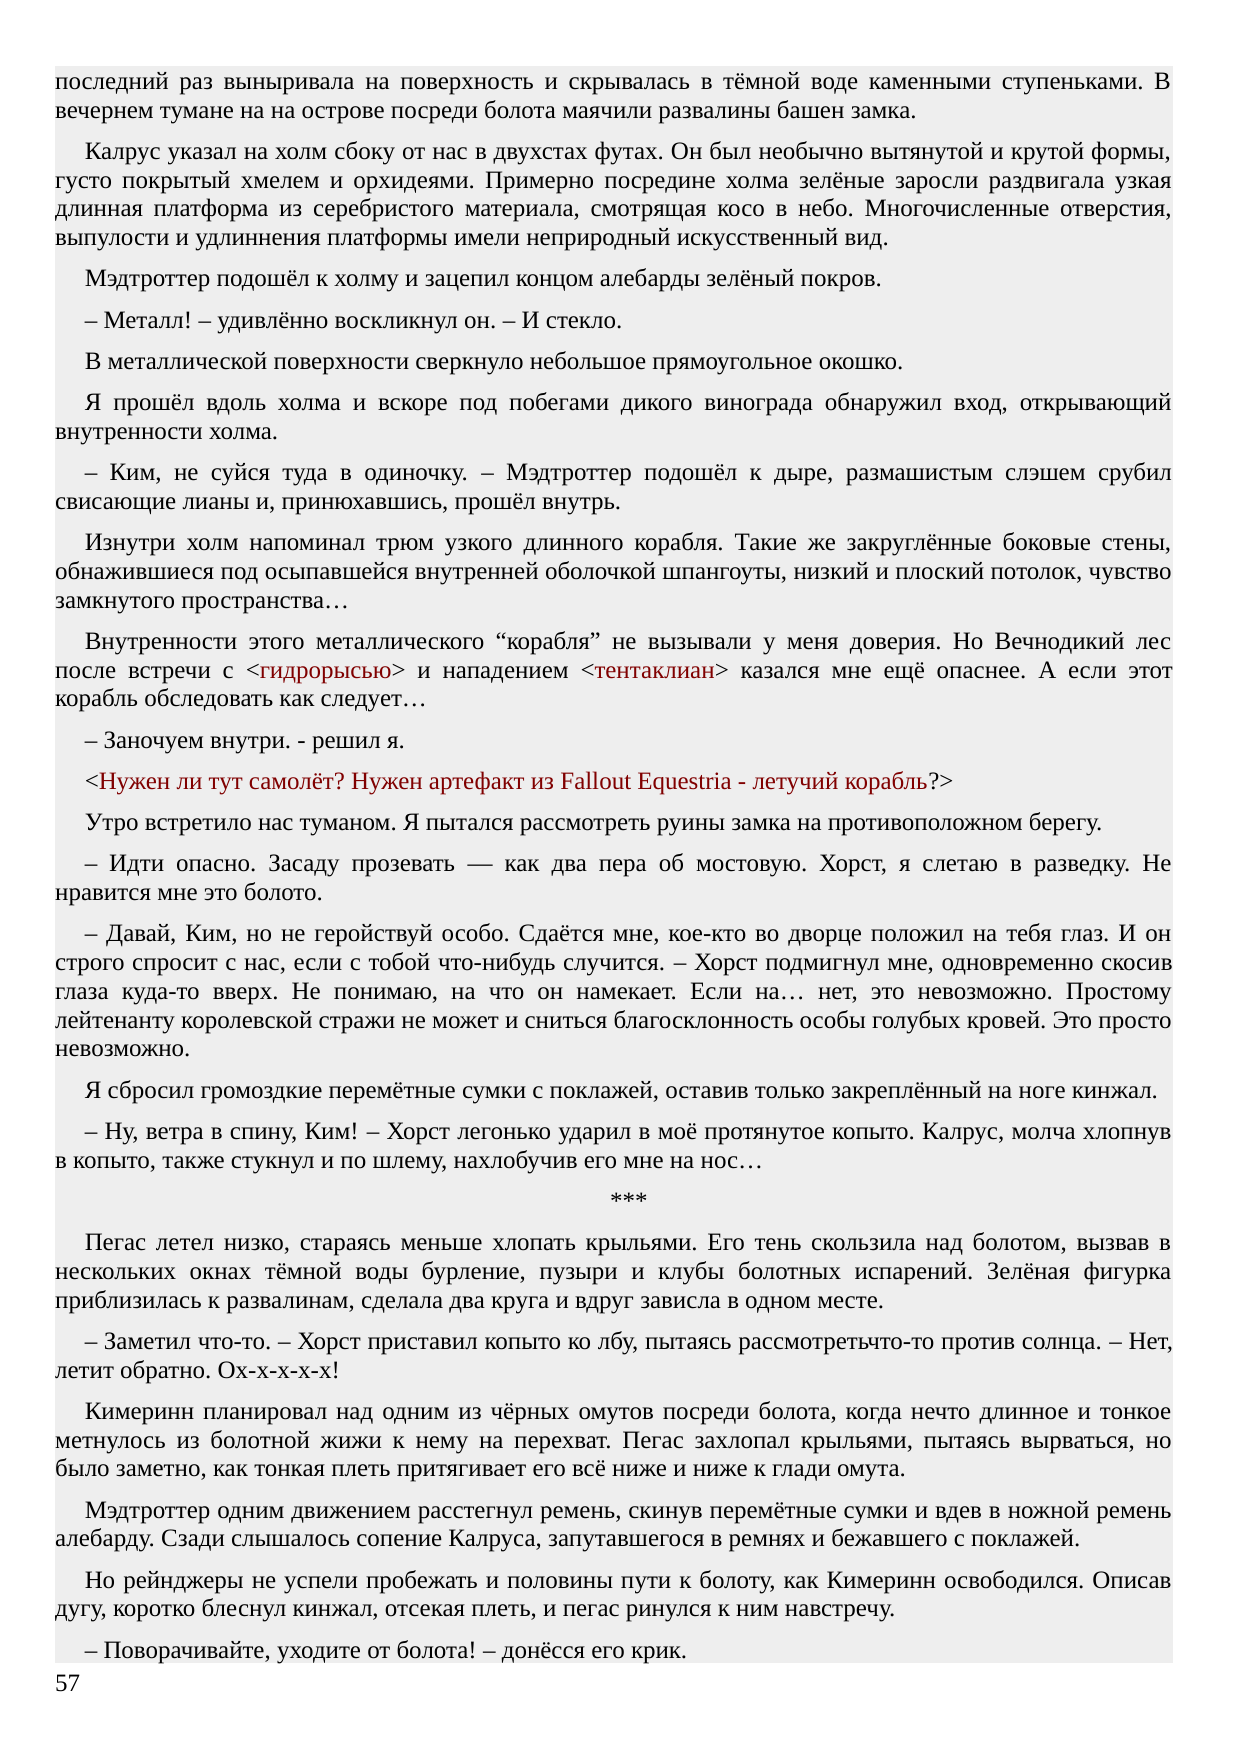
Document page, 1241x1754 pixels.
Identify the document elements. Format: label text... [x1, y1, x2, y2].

text – Давай, Ким, но не геройствуй особо. Сдаётся мне, кое-кто во дворце положил на тебя глаз. И он строго спросит с нас, если с тобой что-нибудь случится. – Хорст подмигнул мне, одновременно скосив глаза куда-то вверх. Не понимаю, на что он намекает. Если на… нет, это невозможно. Простому лейтенанту королевской стражи не может и сниться благосклонность особы голубых кровей. Это просто невозможно. [55, 918, 1173, 1062]
text – Заночуем внутри. - решил я. [55, 725, 1173, 753]
text *** [55, 1186, 1173, 1215]
text Но рейнджеры не успели пробежать и половины пути к болоту, как Кимеринн освободился. Описав дугу, коротко блеснул кинжал, отсекая плеть, и пегас ринулся к ним навстречу. [55, 1565, 1173, 1622]
text Пегас летел низко, стараясь меньше хлопать крыльями. Его тень скользила над болотом, вызвав в нескольких окнах тёмной воды бурление, пузыри и клубы болотных испарений. Зелёная фигурка приблизилась к развалинам, сделала два круга и вдруг зависла в одном месте. [55, 1227, 1173, 1313]
text – Металл! – удивлённо воскликнул он. – И стекло. [55, 305, 1173, 333]
text <Нужен ли тут самолёт? Нужен артефакт из Fallout Equestria - летучий корабль?> [55, 766, 1173, 795]
text – Ким, не суйся туда в одиночку. – Мэдтроттер подошёл к дыре, размашистым слэшем срубил свисающие лианы и, принюхавшись, прошёл внутрь. [55, 457, 1173, 515]
text – Поворачивайте, уходите от болота! – донёсся его крик. [55, 1635, 1173, 1663]
text Я прошёл вдоль холма и вскоре под побегами дикого винограда обнаружил вход, открывающий внутренности холма. [55, 387, 1173, 445]
text последний раз выныривала на поверхность и скрывалась в тёмной воде каменными ступеньками. В вечернем тумане на на острове посреди болота маячили развалины башен замка. [55, 66, 1173, 123]
text – Заметил что-то. – Хорст приставил копыто ко лбу, пытаясь рассмотретьчто-то против солнца. – Нет, летит обратно. Ох-х-х-х-х! [55, 1326, 1173, 1383]
text Калрус указал на холм сбоку от нас в двухстах футах. Он был необычно вытянутой и крутой формы, густо покрытый хмелем и орхидеями. Примерно посредине холма зелёные заросли раздвигала узкая длинная платформа из серебристого материала, смотрящая косо в небо. Многочисленные отверстия, выпулости и удлиннения платформы имели неприродный искусственный вид. [55, 136, 1173, 251]
text В металлической поверхности сверкнуло небольшое прямоугольное окошко. [55, 346, 1173, 375]
text Изнутри холм напоминал трюм узкого длинного корабля. Такие же закруглённые боковые стены, обнажившиеся под осыпавшейся внутренней оболочкой шпангоуты, низкий и плоский потолок, чувство замкнутого пространства… [55, 527, 1173, 613]
text Внутренности этого металлического “корабля” не вызывали у меня доверия. Но Вечнодикий лес после встречи с <гидрорысью> и нападением <тентаклиан> казался мне ещё опаснее. А если этот корабль обследовать как следует… [55, 626, 1173, 712]
text Мэдтроттер подошёл к холму и зацепил концом алебарды зелёный покров. [55, 263, 1173, 292]
text Утро встретило нас туманом. Я пытался рассмотреть руины замка на противоположном берегу. [55, 807, 1173, 836]
text Мэдтроттер одним движением расстегнул ремень, скинув перемётные сумки и вдев в ножной ремень алебарду. Сзади слышалось сопение Калруса, запутавшегося в ремнях и бежавшего с поклажей. [55, 1495, 1173, 1552]
text – Идти опасно. Засаду прозевать — как два пера об мостовую. Хорст, я слетаю в разведку. Не нравится мне это болото. [55, 848, 1173, 906]
text Я сбросил громоздкие перемётные сумки с поклажей, оставив только закреплённый на ноге кинжал. [55, 1075, 1173, 1103]
text – Ну, ветра в спину, Ким! – Хорст легонько ударил в моё протянутое копыто. Калрус, молча хлопнув в копыто, также стукнул и по шлему, нахлобучив его мне на нос… [55, 1116, 1173, 1173]
text Кимеринн планировал над одним из чёрных омутов посреди болота, когда нечто длинное и тонкое метнулось из болотной жижи к нему на перехват. Пегас захлопал крыльями, пытаясь вырваться, но было заметно, как тонкая плеть притягивает его всё ниже и ниже к глади омута. [55, 1396, 1173, 1482]
